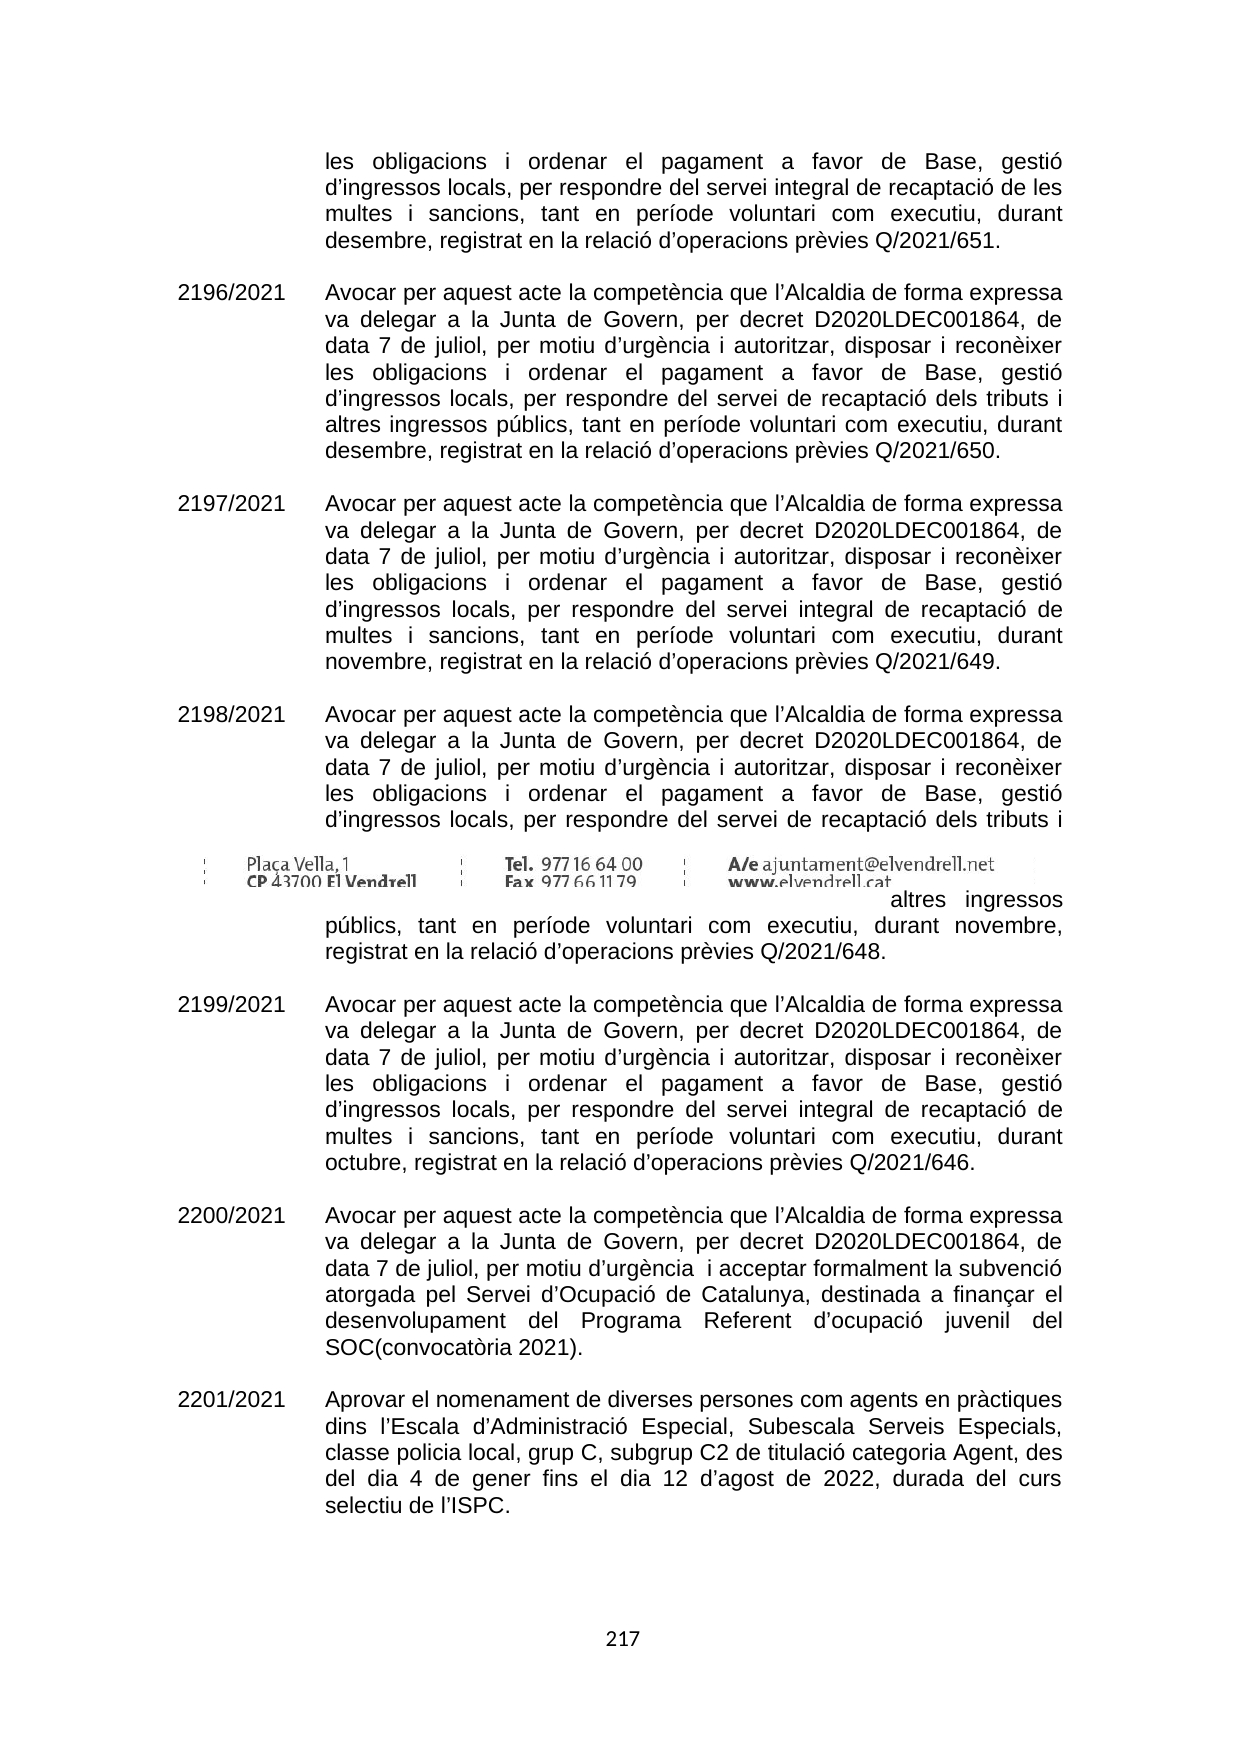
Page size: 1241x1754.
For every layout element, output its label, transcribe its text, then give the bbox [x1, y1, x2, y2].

text 2200/2021 Avocar per aquest acte la competència que l’Alcaldia de forma expressa va delegar a la Junta de Govern, per decret D2020LDEC001864, de data 7 de juliol, per motiu d’urgència i acceptar formalment la subvenció atorgada pel Servei d’Ocupació de Catalunya, destinada a finançar el desenvolupament del Programa Referent d’ocupació juvenil del SOC(convocatòria 2021). [177, 1202, 1063, 1360]
text 2197/2021 Avocar per aquest acte la competència que l’Alcaldia de forma expressa va delegar a la Junta de Govern, per decret D2020LDEC001864, de data 7 de juliol, per motiu d’urgència i autoritzar, disposar i reconèixer les obligacions i ordenar el pagament a favor de Base, gestió d’ingressos locals, per respondre del servei integral de recaptació de multes i sancions, tant en període voluntari com executiu, durant novembre, registrat en la relació d’operacions prèvies Q/2021/649. [177, 490, 1063, 675]
text 2196/2021 Avocar per aquest acte la competència que l’Alcaldia de forma expressa va delegar a la Junta de Govern, per decret D2020LDEC001864, de data 7 de juliol, per motiu d’urgència i autoritzar, disposar i reconèixer les obligacions i ordenar el pagament a favor de Base, gestió d’ingressos locals, per respondre del servei de recaptació dels tributs i altres ingressos públics, tant en període voluntari com executiu, durant desembre, registrat en la relació d’operacions prèvies Q/2021/650. [177, 279, 1063, 464]
text les obligacions i ordenar el pagament a favor de Base, gestió d’ingressos locals, per respondre del servei integral de recaptació de les multes i sancions, tant en període voluntari com executiu, durant desembre, registrat en la relació d’operacions prèvies Q/2021/651. [177, 148, 1063, 253]
text 2198/2021 Avocar per aquest acte la competència que l’Alcaldia de forma expressa va delegar a la Junta de Govern, per decret D2020LDEC001864, de data 7 de juliol, per motiu d’urgència i autoritzar, disposar i reconèixer les obligacions i ordenar el pagament a favor de Base, gestió d’ingressos locals, per respondre del servei de recaptació dels tributs i altres ingressos públics, tant en període voluntari com executiu, durant novembre, registrat en la relació d’operacions prèvies Q/2021/648. [177, 701, 1063, 964]
text 2199/2021 Avocar per aquest acte la competència que l’Alcaldia de forma expressa va delegar a la Junta de Govern, per decret D2020LDEC001864, de data 7 de juliol, per motiu d’urgència i autoritzar, disposar i reconèixer les obligacions i ordenar el pagament a favor de Base, gestió d’ingressos locals, per respondre del servei integral de recaptació de multes i sancions, tant en període voluntari com executiu, durant octubre, registrat en la relació d’operacions prèvies Q/2021/646. [177, 991, 1063, 1175]
text 2201/2021 Aprovar el nomenament de diverses persones com agents en pràctiques dins l’Escala d’Administració Especial, Subescala Serveis Especials, classe policia local, grup C, subgrup C2 de titulació categoria Agent, des del dia 4 de gener fins el dia 12 d’agost de 2022, durada del curs selectiu de l’ISPC. [177, 1386, 1063, 1518]
